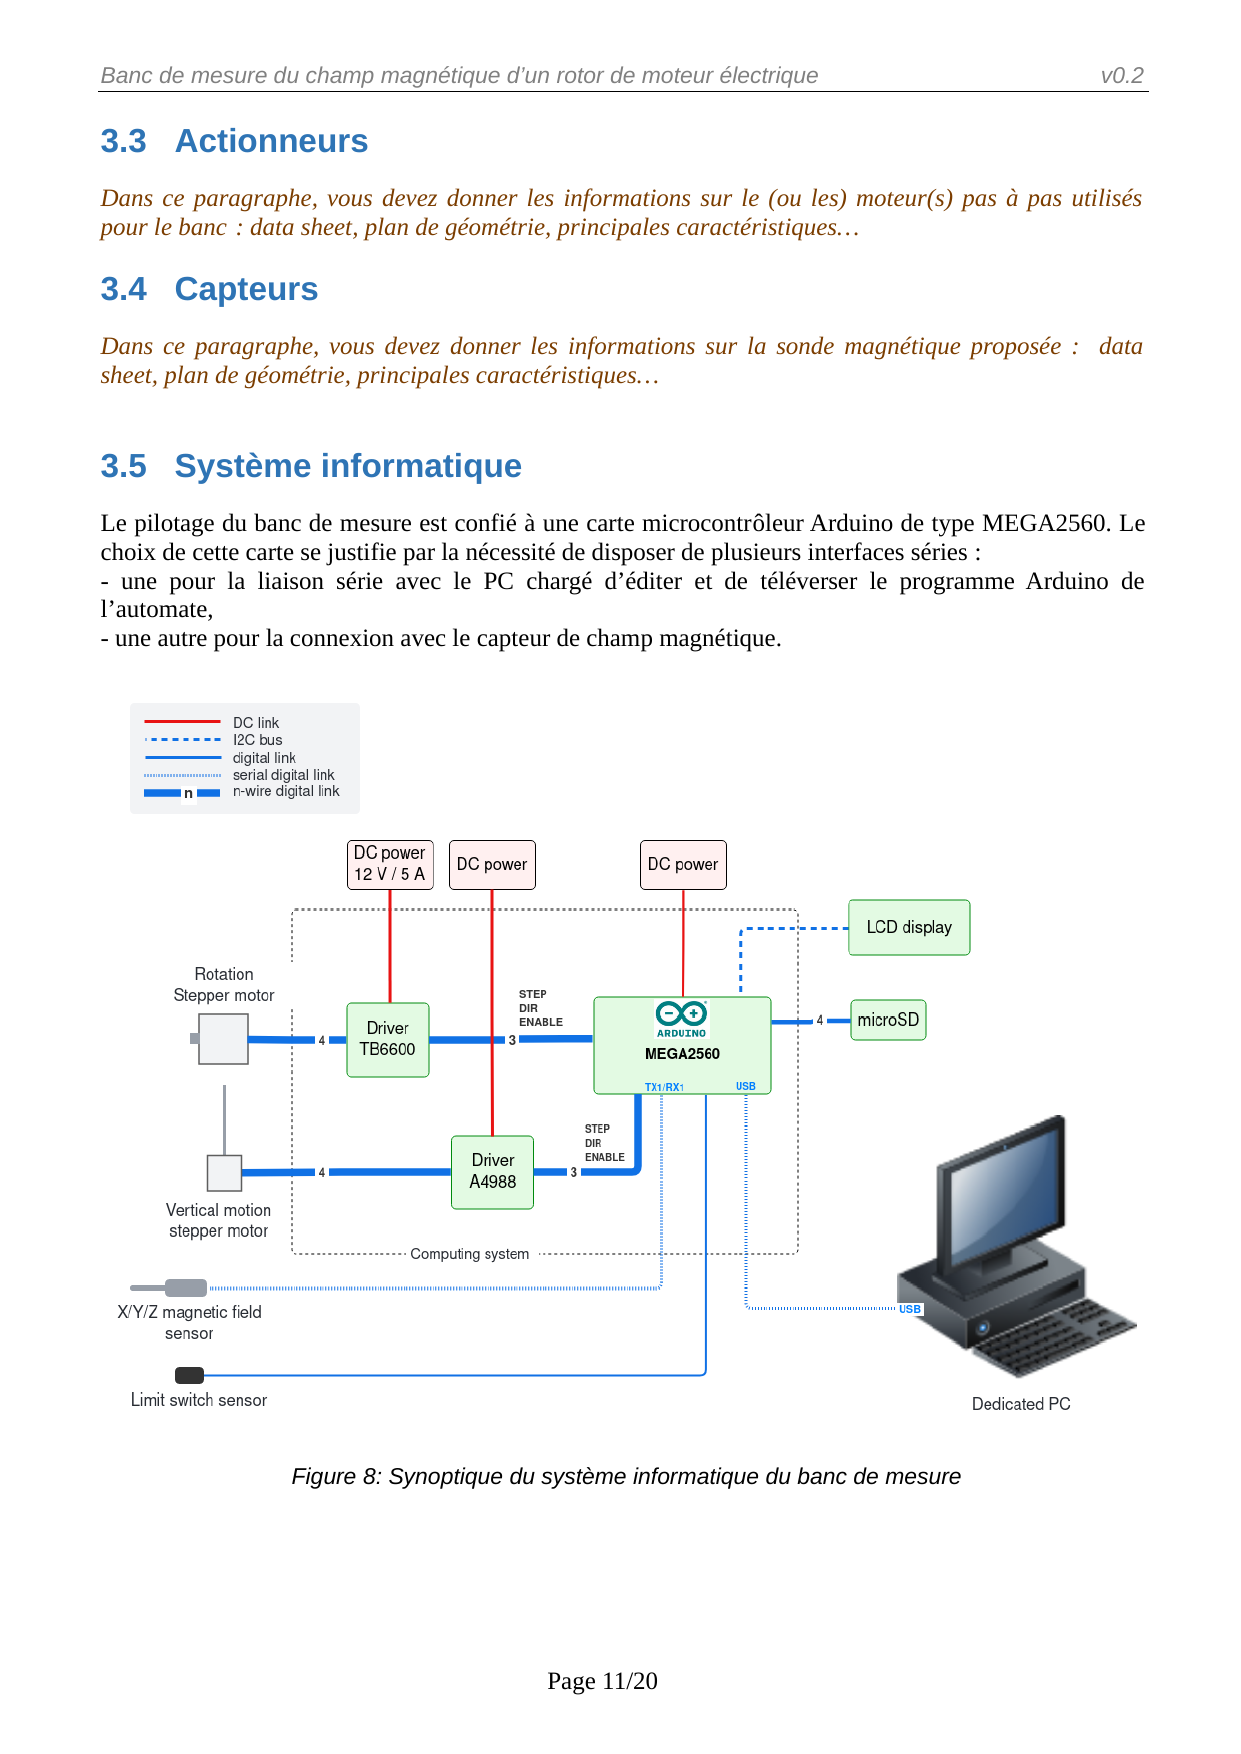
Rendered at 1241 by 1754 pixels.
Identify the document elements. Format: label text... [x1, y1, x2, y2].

subtitle Système informatique [100, 446, 1146, 485]
subtitle Capteurs [100, 269, 1146, 308]
text Dans ce paragraphe, vous devez donner les informations sur la sonde magnétique proposée : data sheet, plan de géométrie, principales caractéristiques… [100, 331, 1146, 389]
text Le pilotage du banc de mesure est confié à une carte microcontrôleur Arduino de type MEGA2560. Le choix de cette carte se justifie par la nécessité de disposer de plusieurs interfaces séries : [100, 508, 1146, 566]
subtitle Actionneurs [100, 121, 1146, 159]
text - une pour la liaison série avec le PC chargé d’éditer et de téléverser le programme Arduino de l’automate, [100, 566, 1146, 623]
text - une autre pour la connexion avec le capteur de champ magnétique. [100, 623, 1146, 652]
text Figure 8: Synoptique du système informatique du banc de mesure [100, 1463, 1155, 1489]
picture [101, 693, 1154, 1451]
text Dans ce paragraphe, vous devez donner les informations sur le (ou les) moteur(s) pas à pas utilisés pour le banc : data sheet, plan de géométrie, principales caractéristiques… [100, 183, 1146, 240]
